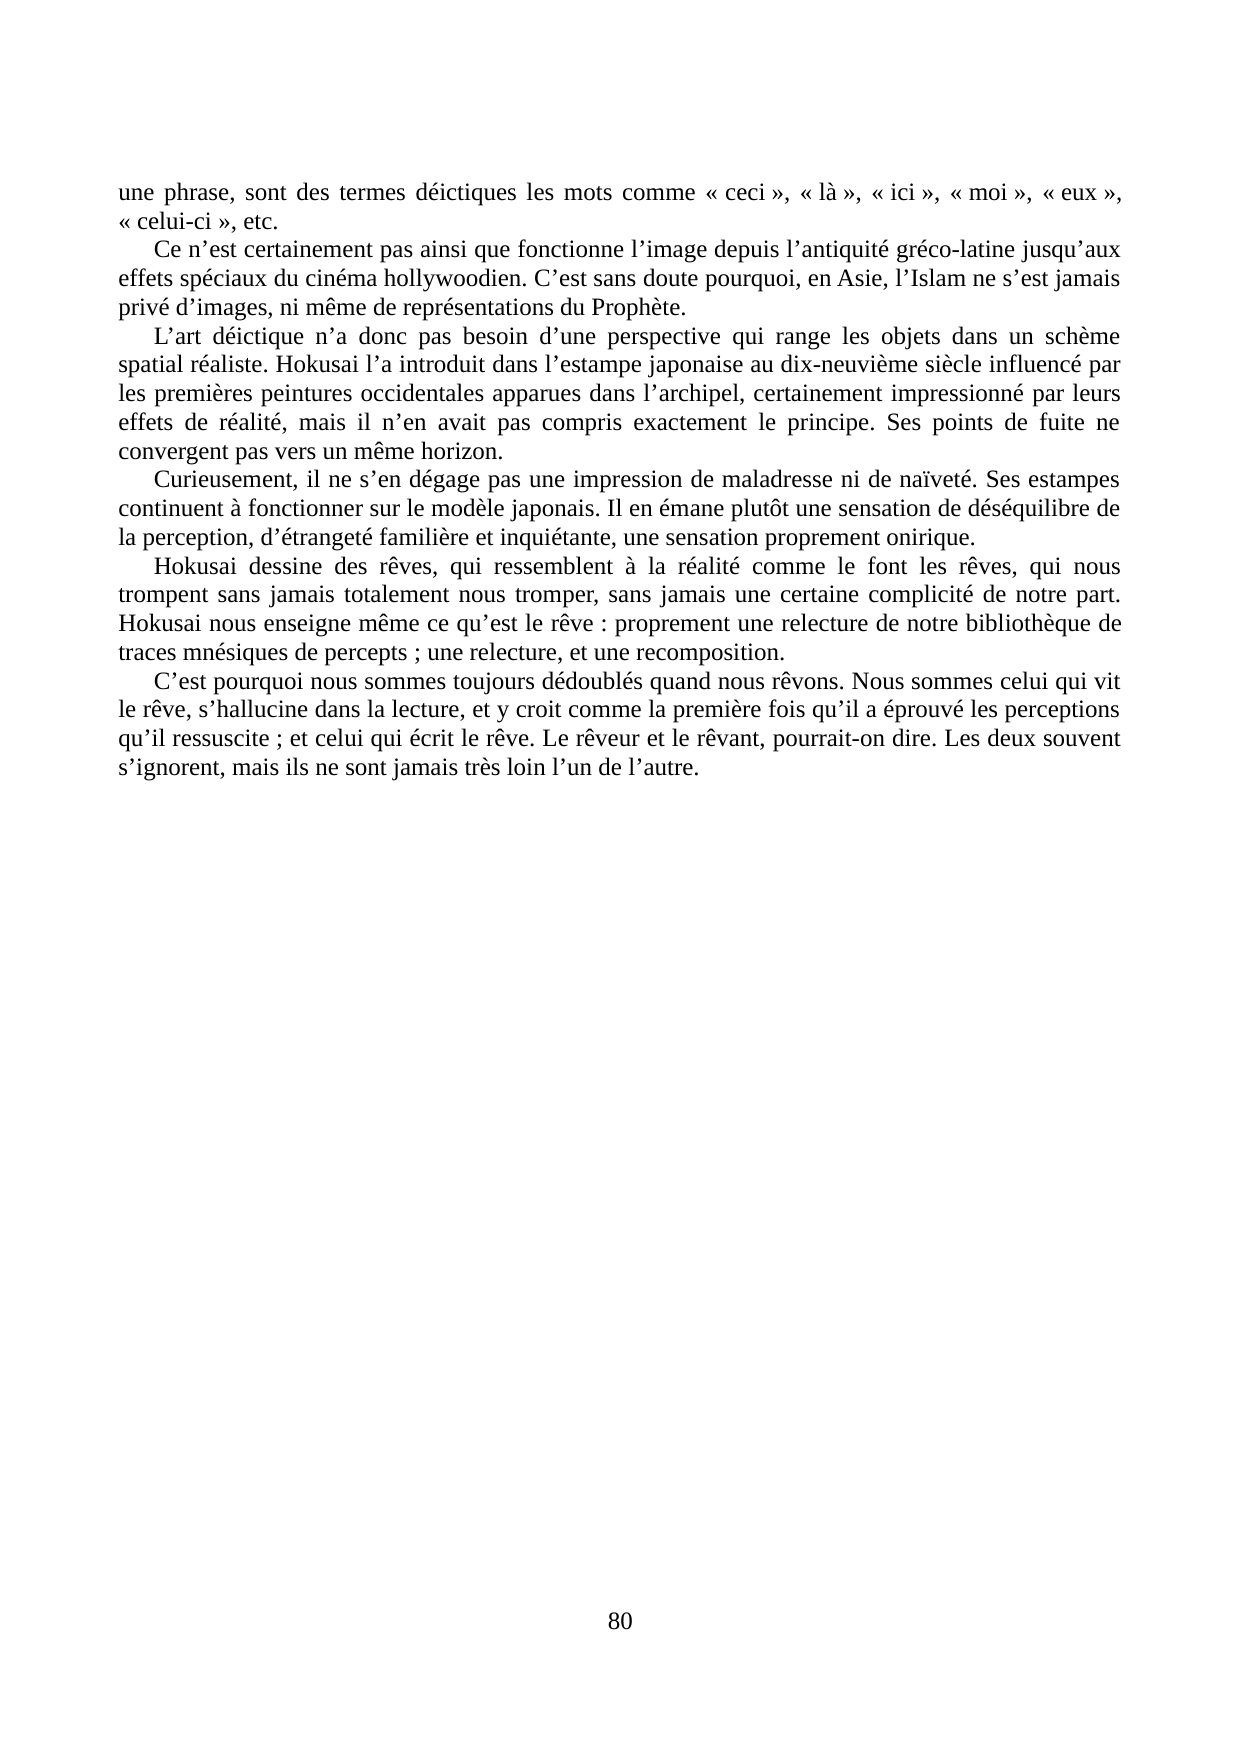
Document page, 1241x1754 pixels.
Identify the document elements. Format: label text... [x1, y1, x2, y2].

text Ce n’est certainement pas ainsi que fonctionne l’image depuis l’antiquité gréco-latine jusqu’aux effets spéciaux du cinéma hollywoodien. C’est sans doute pourquoi, en Asie, l’Islam ne s’est jamais privé d’images, ni même de représentations du Prophète. [118, 234, 1122, 321]
text une phrase, sont des termes déictiques les mots comme « ceci », « là », « ici », « moi », « eux », « celui-ci », etc. [118, 177, 1122, 234]
text C’est pourquoi nous sommes toujours dédoublés quand nous rêvons. Nous sommes celui qui vit le rêve, s’hallucine dans la lecture, et y croit comme la première fois qu’il a éprouvé les perceptions qu’il ressuscite ; et celui qui écrit le rêve. Le rêveur et le rêvant, pourrait-on dire. Les deux souvent s’ignorent, mais ils ne sont jamais très loin l’un de l’autre. [118, 666, 1122, 781]
text Hokusai dessine des rêves, qui ressemblent à la réalité comme le font les rêves, qui nous trompent sans jamais totalement nous tromper, sans jamais une certaine complicité de notre part. Hokusai nous enseigne même ce qu’est le rêve : proprement une relecture de notre bibliothèque de traces mnésiques de percepts ; une relecture, et une recomposition. [118, 551, 1122, 666]
text Curieusement, il ne s’en dégage pas une impression de maladresse ni de naïveté. Ses estampes continuent à fonctionner sur le modèle japonais. Il en émane plutôt une sensation de déséquilibre de la perception, d’étrangeté familière et inquiétante, une sensation proprement onirique. [118, 464, 1122, 551]
text L’art déictique n’a donc pas besoin d’une perspective qui range les objets dans un schème spatial réaliste. Hokusai l’a introduit dans l’estampe japonaise au dix-neuvième siècle influencé par les premières peintures occidentales apparues dans l’archipel, certainement impressionné par leurs effets de réalité, mais il n’en avait pas compris exactement le principe. Ses points de fuite ne convergent pas vers un même horizon. [118, 321, 1122, 464]
